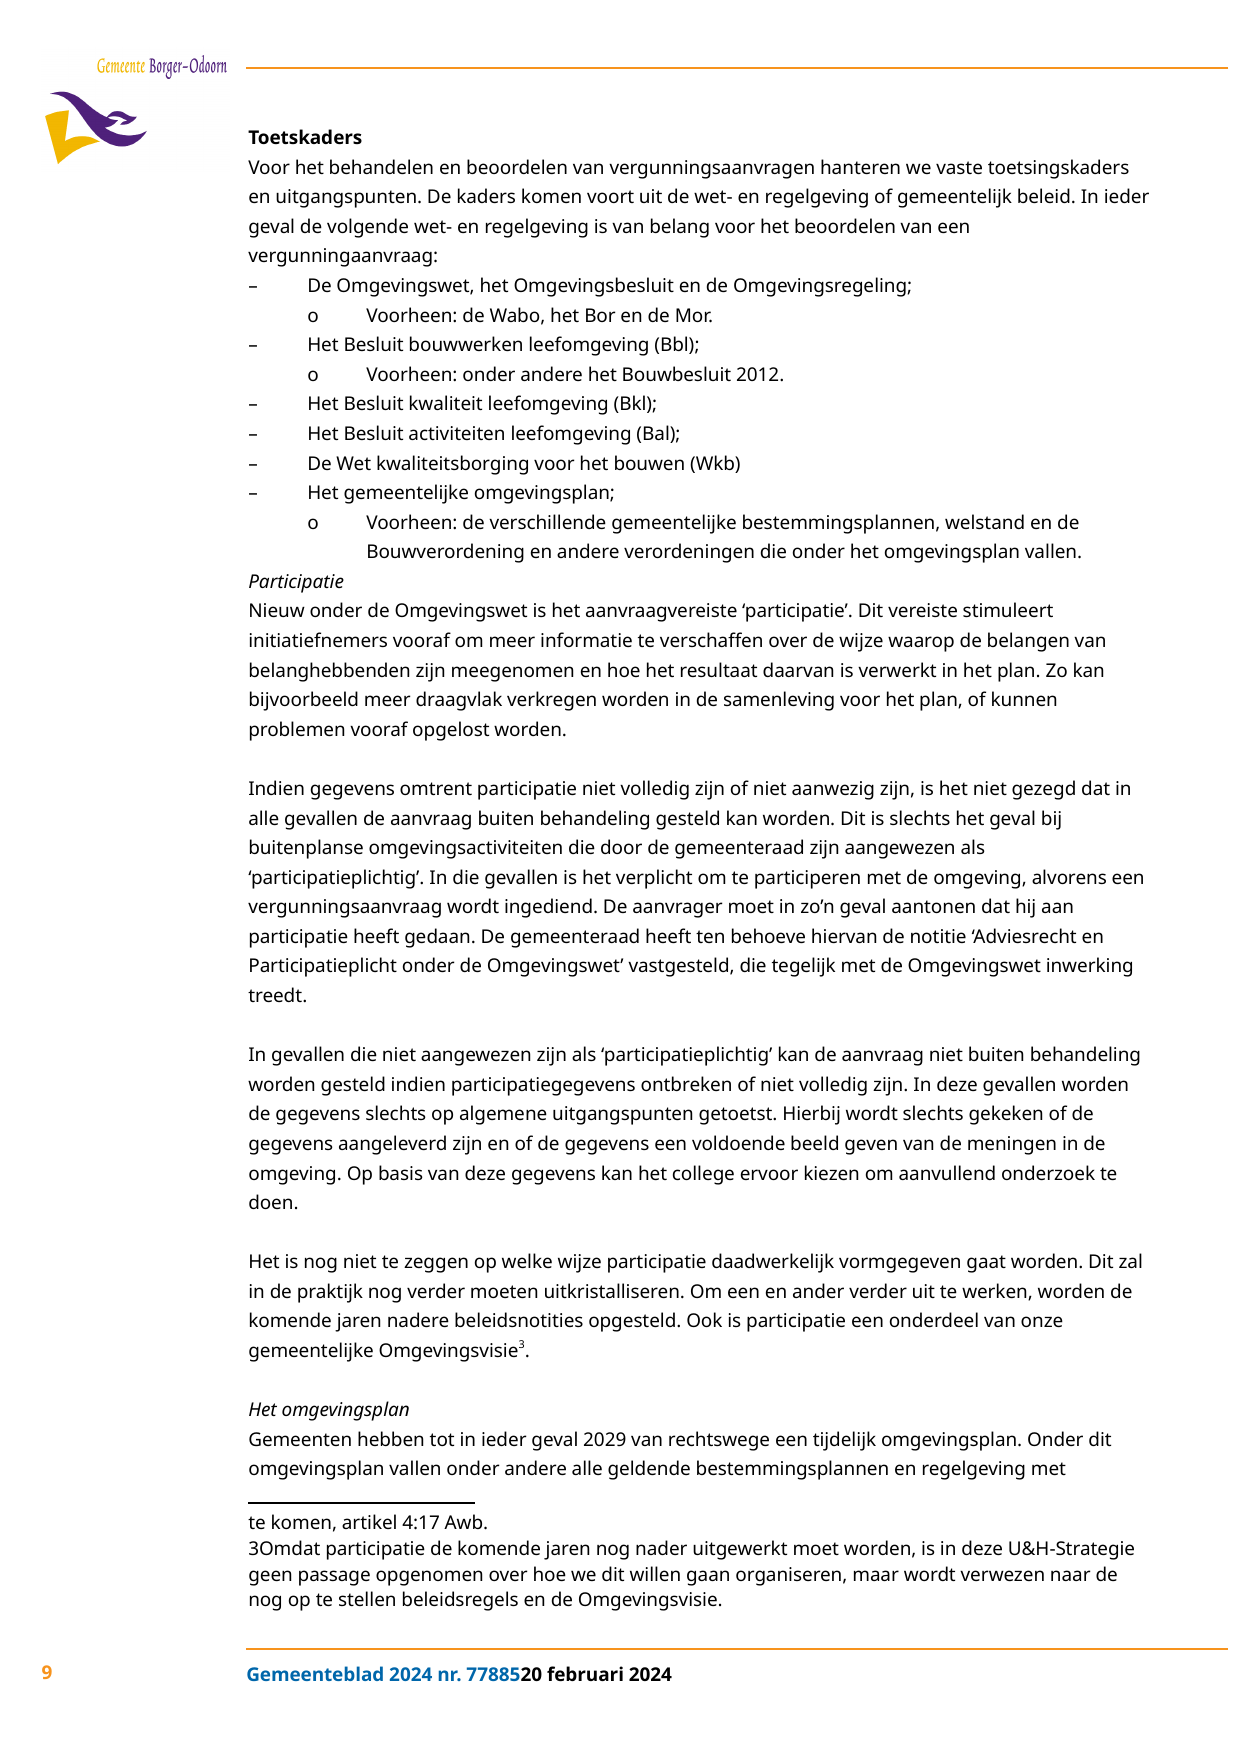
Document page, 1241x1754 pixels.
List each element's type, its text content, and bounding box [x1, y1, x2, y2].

text Toetskaders [248, 124, 1152, 150]
list Het gemeentelijke omgevingsplan; [248, 479, 1152, 505]
text Het omgevingsplan [248, 1396, 1152, 1422]
picture [41, 47, 231, 172]
text te komen, artikel 4:17 Awb. [248, 1509, 1152, 1535]
text Omdat participatie de komende jaren nog nader uitgewerkt moet worden, is in deze U&H-Strategie geen passage opgenomen over hoe we dit willen gaan organiseren, maar wordt verwezen naar de nog op te stellen beleidsregels en de Omgevingsvisie. [248, 1535, 1152, 1612]
text Het is nog niet te zeggen op welke wijze participatie daadwerkelijk vormgegeven gaat worden. Dit zal in de praktijk nog verder moeten uitkristalliseren. Om een en ander verder uit te werken, worden de komende jaren nadere beleidsnotities opgesteld. Ook is participatie een onderdeel van onze gemeentelijke Omgevingsvisie. [248, 1248, 1152, 1363]
list Het Besluit activiteiten leefomgeving (Bal); [248, 420, 1152, 446]
text Voor het behandelen en beoordelen van vergunningsaanvragen hanteren we vaste toetsingskaders en uitgangspunten. De kaders komen voort uit de wet- en regelgeving of gemeentelijk beleid. In ieder geval de volgende wet- en regelgeving is van belang voor het beoordelen van een vergunningaanvraag: [248, 154, 1152, 268]
list De Omgevingswet, het Omgevingsbesluit en de Omgevingsregeling; [248, 272, 1152, 298]
list Het Besluit kwaliteit leefomgeving (Bkl); [248, 391, 1152, 416]
text In gevallen die niet aangewezen zijn als ‘participatieplichtig’ kan de aanvraag niet buiten behandeling worden gesteld indien participatiegegevens ontbreken of niet volledig zijn. In deze gevallen worden de gegevens slechts op algemene uitgangspunten getoetst. Hierbij wordt slechts gekeken of de gegevens aangeleverd zijn en of de gegevens een voldoende beeld geven van de meningen in de omgeving. Op basis van deze gegevens kan het college ervoor kiezen om aanvullend onderzoek te doen. [248, 1041, 1152, 1215]
text Nieuw onder de Omgevingswet is het aanvraagvereiste ‘participatie’. Dit vereiste stimuleert initiatiefnemers vooraf om meer informatie te verschaffen over de wijze waarop de belangen van belanghebbenden zijn meegenomen en hoe het resultaat daarvan is verwerkt in het plan. Zo kan bijvoorbeeld meer draagvlak verkregen worden in de samenleving voor het plan, of kunnen problemen vooraf opgelost worden. [248, 598, 1152, 742]
text Participatie [248, 568, 1152, 594]
list Voorheen: onder andere het Bouwbesluit 2012. [307, 361, 1152, 387]
text Gemeenten hebben tot in ieder geval 2029 van rechtswege een tijdelijk omgevingsplan. Onder dit omgevingsplan vallen onder andere alle geldende bestemmingsplannen en regelgeving met [248, 1426, 1152, 1481]
list Voorheen: de Wabo, het Bor en de Mor. [307, 302, 1152, 328]
list Voorheen: de verschillende gemeentelijke bestemmingsplannen, welstand en de Bouwverordening en andere verordeningen die onder het omgevingsplan vallen. [307, 509, 1152, 564]
list Het Besluit bouwwerken leefomgeving (Bbl); [248, 331, 1152, 357]
list De Wet kwaliteitsborging voor het bouwen (Wkb) [248, 450, 1152, 476]
text Indien gegevens omtrent participatie niet volledig zijn of niet aanwezig zijn, is het niet gezegd dat in alle gevallen de aanvraag buiten behandeling gesteld kan worden. Dit is slechts het geval bij buitenplanse omgevingsactiviteiten die door de gemeenteraad zijn aangewezen als ‘participatieplichtig’. In die gevallen is het verplicht om te participeren met de omgeving, alvorens een vergunningsaanvraag wordt ingediend. De aanvrager moet in zo’n geval aantonen dat hij aan participatie heeft gedaan. De gemeenteraad heeft ten behoeve hiervan de notitie ‘Adviesrecht en Participatieplicht onder de Omgevingswet’ vastgesteld, die tegelijk met de Omgevingswet inwerking treedt. [248, 775, 1152, 1008]
